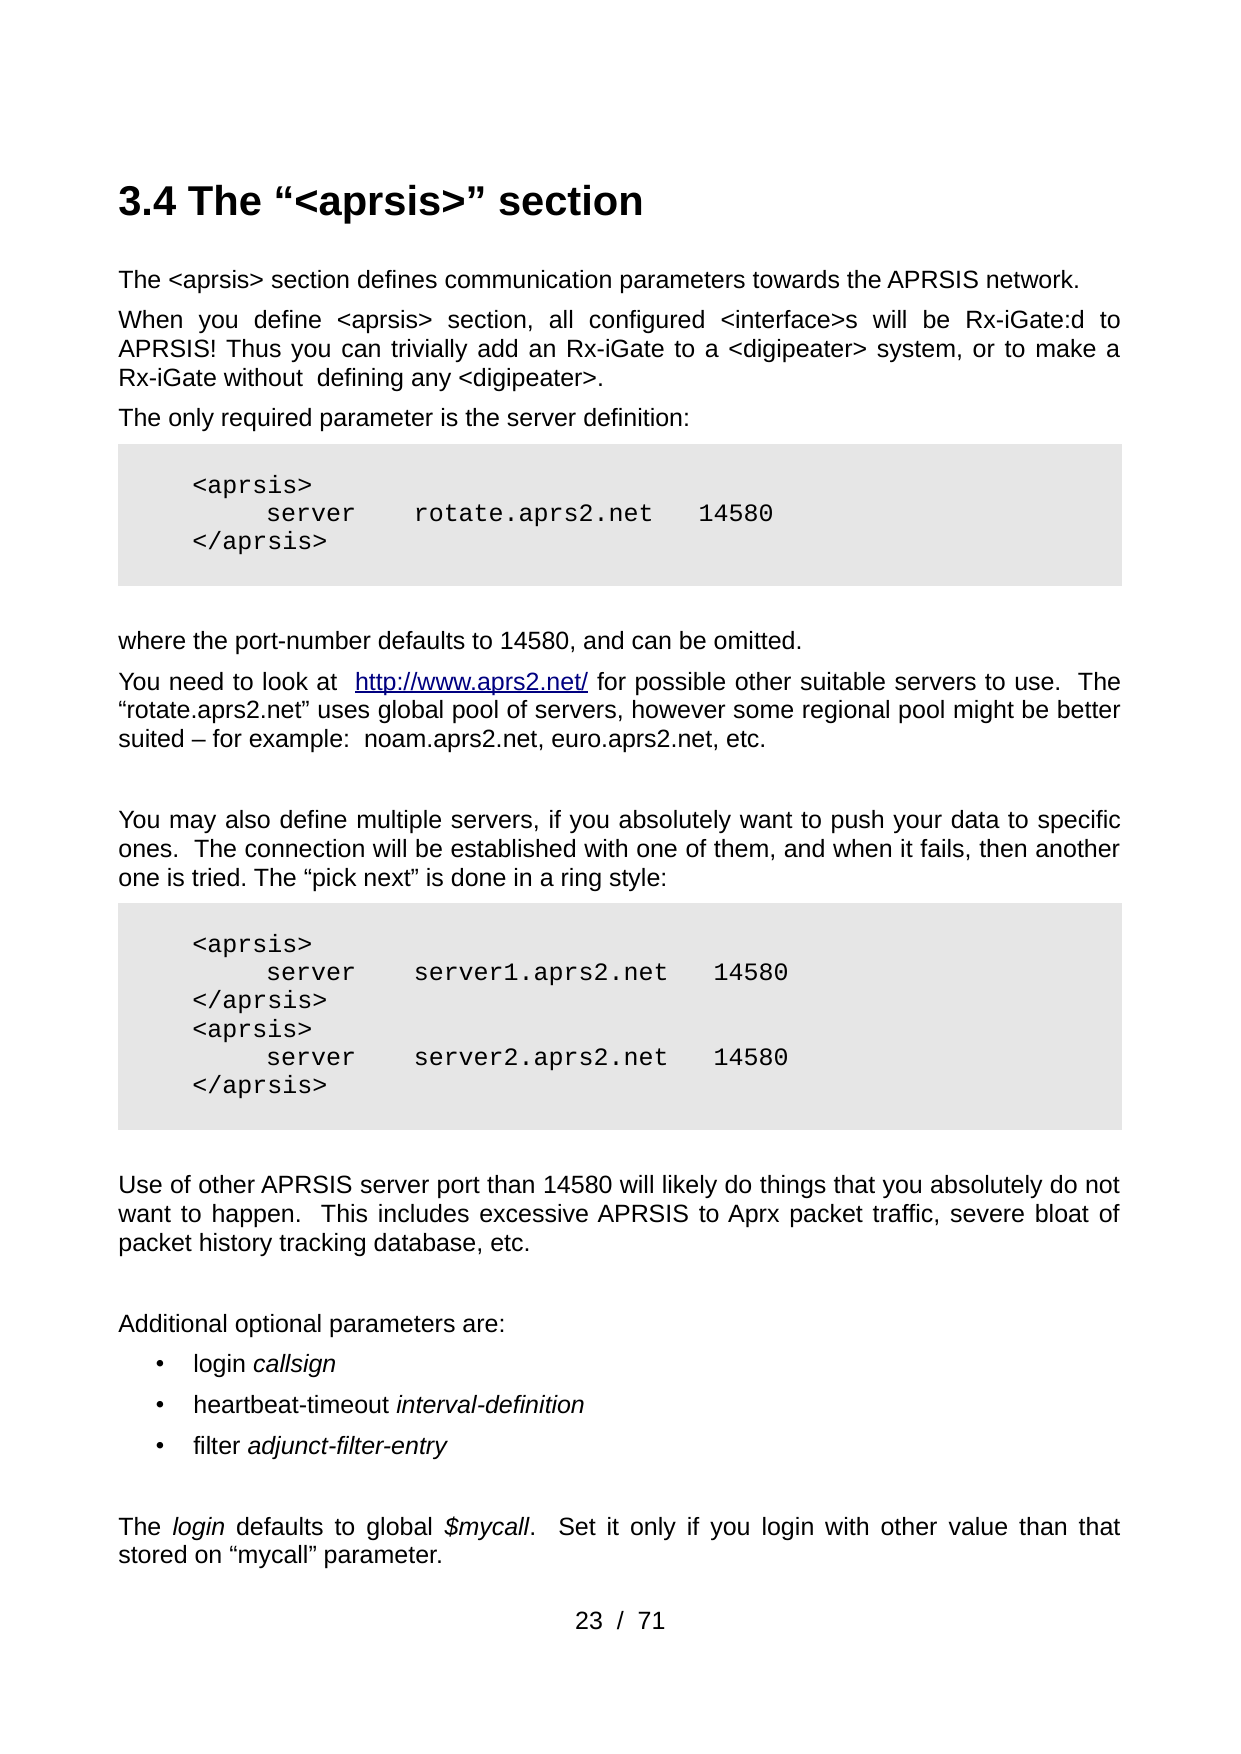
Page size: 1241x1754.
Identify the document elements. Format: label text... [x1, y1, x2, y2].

text where the port-number defaults to 14580, and can be omitted. [118, 626, 1122, 655]
list login callsign [156, 1349, 1122, 1378]
text </aprsis> [118, 529, 1122, 557]
text <aprsis> [118, 931, 1122, 960]
list filter adjunct-filter-entry [156, 1431, 1122, 1459]
list heartbeat-timeout interval-definition [156, 1390, 1122, 1419]
text The only required parameter is the server definition: [118, 403, 1122, 432]
text Additional optional parameters are: [118, 1309, 1122, 1338]
text server rotate.aprs2.net 14580 [118, 501, 1122, 529]
text Use of other APRSIS server port than 14580 will likely do things that you absolutely do not want to happen. This includes excessive APRSIS to Aprx packet traffic, severe bloat of packet history tracking database, etc. [118, 1170, 1122, 1257]
text When you define <aprsis> section, all configured <interface>s will be Rx-iGate:d to APRSIS! Thus you can trivially add an Rx-iGate to a <digipeater> system, or to make a Rx-iGate without defining any <digipeater>. [118, 305, 1122, 392]
text You need to look at http://www.aprs2.net/ for possible other suitable servers to use. The “rotate.aprs2.net” uses global pool of servers, however some regional pool might be better suited – for example: noam.aprs2.net, euro.aprs2.net, etc. [118, 667, 1122, 753]
text You may also define multiple servers, if you absolutely want to push your data to specific ones. The connection will be established with one of them, and when it fails, then another one is tried. The “pick next” is done in a ring style: [118, 805, 1122, 891]
subtitle The “<aprsis>” section [118, 176, 1122, 224]
text <aprsis> [118, 1016, 1122, 1045]
text The <aprsis> section defines communication parameters towards the APRSIS network. [118, 265, 1122, 293]
text server server1.aprs2.net 14580 [118, 960, 1122, 988]
text The login defaults to global $mycall. Set it only if you login with other value than that stored on “mycall” parameter. [118, 1512, 1122, 1569]
text <aprsis> [118, 472, 1122, 501]
text </aprsis> [118, 988, 1122, 1016]
text server server2.aprs2.net 14580 [118, 1045, 1122, 1073]
text </aprsis> [118, 1073, 1122, 1101]
